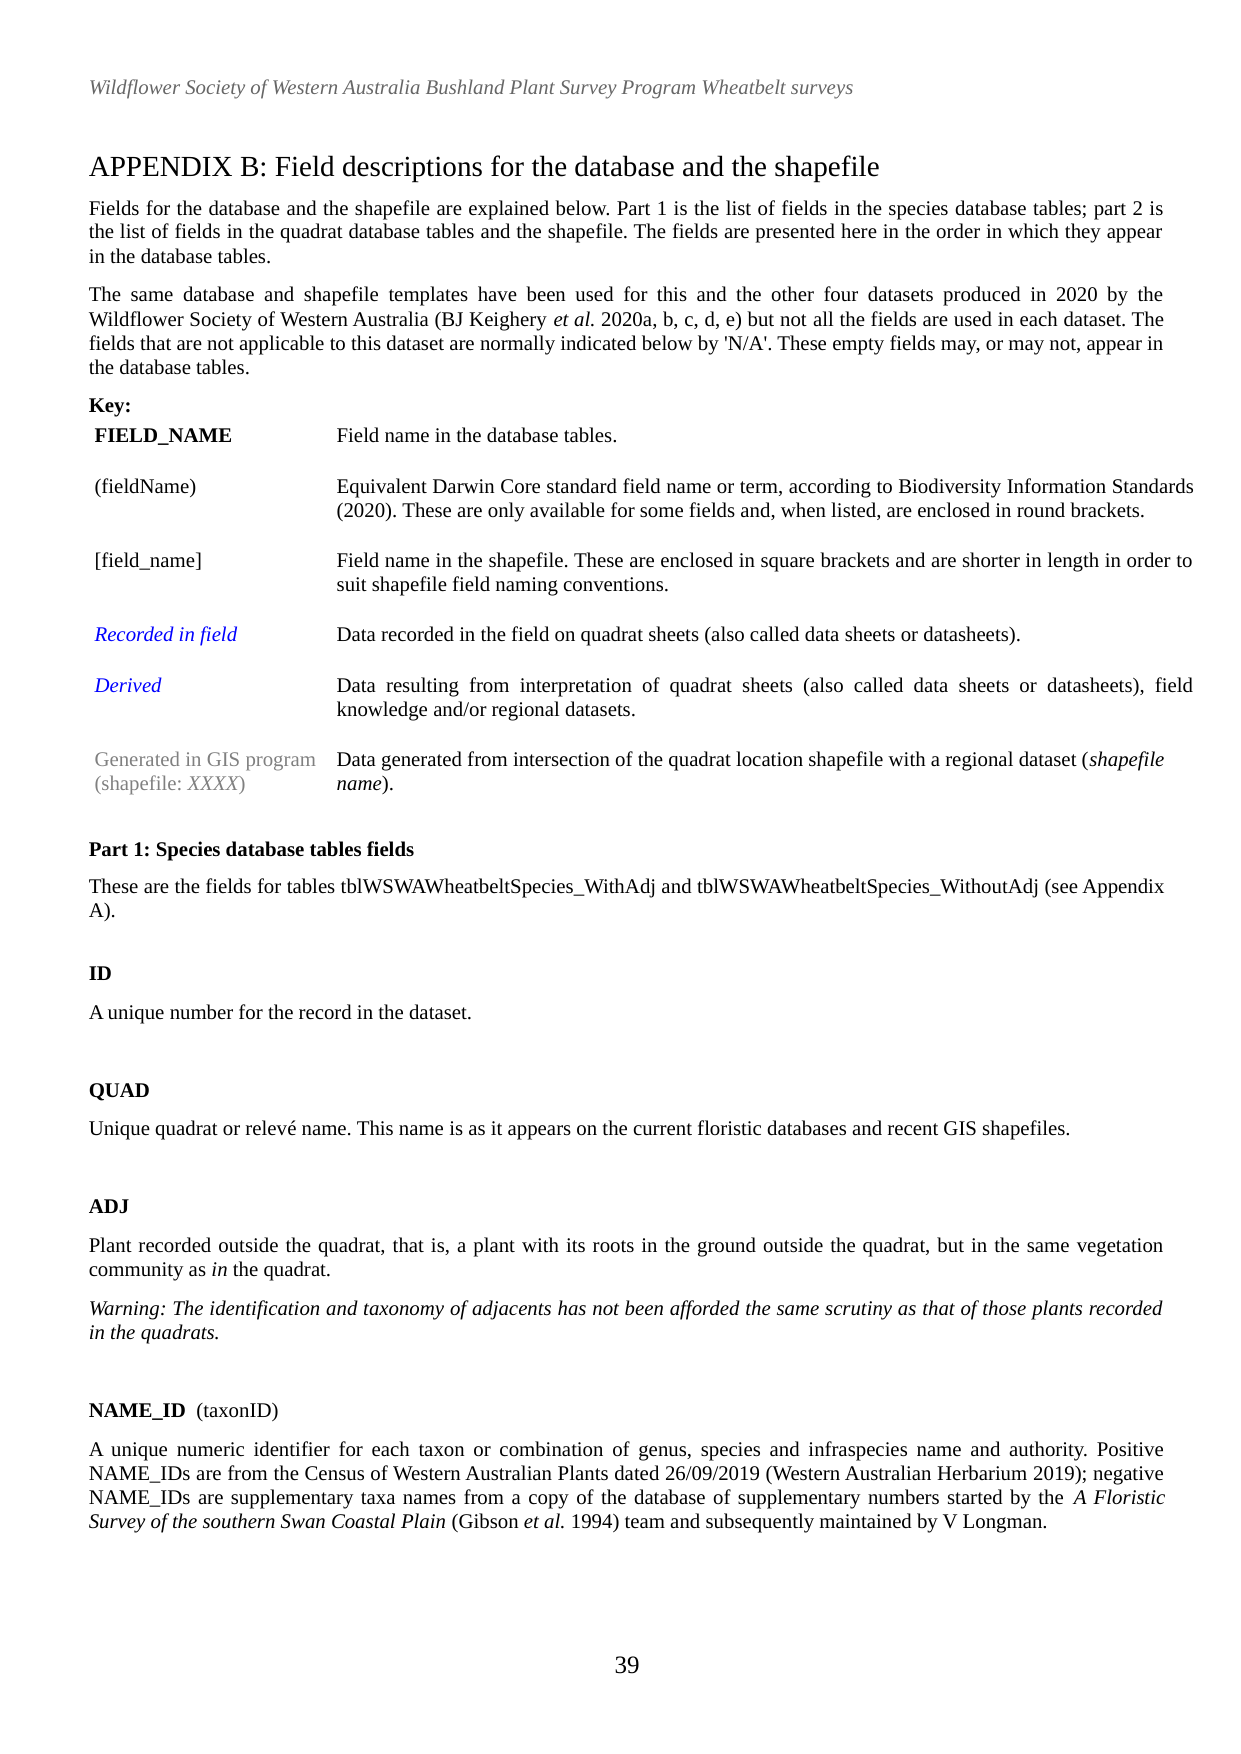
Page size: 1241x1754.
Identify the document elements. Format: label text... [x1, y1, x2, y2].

text Fields for the database and the shapefile are explained below. Part 1 is the list of fields in the species database tables; part 2 is the list of fields in the quadrat database tables and the shapefile. The fields are presented here in the order in which they appear in the database tables. [88, 195, 1165, 268]
table_cell Equivalent Darwin Core standard field name or term, according to Biodiversity Information Standards (2020). These are only available for some fields and, when listed, are enclosed in round brackets. [331, 468, 1201, 542]
text Unique quadrat or relevé name. This name is as it appears on the current floristic databases and recent GIS shapefiles. [88, 1116, 1165, 1140]
table_header Field name in the database tables. [331, 418, 1201, 468]
text These are the fields for tables tblWSWAWheatbeltSpecies_WithAdj and tblWSWAWheatbeltSpecies_WithoutAdj (see Appendix A). [88, 874, 1165, 922]
table_cell Data generated from intersection of the quadrat location shapefile with a regional dataset (shapefile name). [331, 741, 1201, 801]
subtitle APPENDIX B: Field descriptions for the database and the shapefile [88, 149, 1165, 183]
text ADJ [88, 1194, 1165, 1218]
table_cell Field name in the shapefile. These are enclosed in square brackets and are shorter in length in order to suit shapefile field naming conventions. [331, 542, 1201, 617]
text A unique numeric identifier for each taxon or combination of genus, species and infraspecies name and authority. Positive NAME_IDs are from the Census of Western Australian Plants dated 26/09/2019 (Western Australian Herbarium 2019); negative NAME_IDs are supplementary taxa names from a copy of the database of supplementary numbers started by the A Floristic Survey of the southern Swan Coastal Plain (Gibson et al. 1994) team and subsequently maintained by V Longman. [88, 1436, 1165, 1533]
text QUAD [88, 1077, 1165, 1102]
text A unique number for the record in the dataset. [88, 1000, 1165, 1024]
subtitle Part 1: Species database tables fields [88, 837, 1165, 861]
text The same database and shapefile templates have been used for this and the other four datasets produced in 2020 by the Wildflower Society of Western Australia (BJ Keighery et al. 2020a, b, c, d, e) but not all the fields are used in each dataset. The fields that are not applicable to this dataset are normally indicated below by 'N/A'. These empty fields may, or may not, appear in the database tables. [88, 282, 1165, 379]
table_cell Data recorded in the field on quadrat sheets (also called data sheets or datasheets). [331, 617, 1201, 667]
table_cell Generated in GIS program (shapefile: XXXX) [89, 741, 331, 801]
table_cell Data resulting from interpretation of quadrat sheets (also called data sheets or datasheets), field knowledge and/or regional datasets. [331, 667, 1201, 741]
table_cell [field_name] [89, 542, 331, 617]
text Plant recorded outside the quadrat, that is, a plant with its roots in the ground outside the quadrat, but in the same vegetation community as in the quadrat. [88, 1233, 1165, 1281]
table_cell Recorded in field [89, 617, 331, 667]
text Key: [88, 393, 1165, 417]
table_header FIELD_NAME [89, 418, 331, 468]
text NAME_ID (taxonID) [88, 1398, 1165, 1422]
text ID [88, 961, 1165, 985]
table_cell (fieldName) [89, 468, 331, 542]
table_cell Derived [89, 667, 331, 741]
text Warning: The identification and taxonomy of adjacents has not been afforded the same scrutiny as that of those plants recorded in the quadrats. [88, 1296, 1165, 1344]
